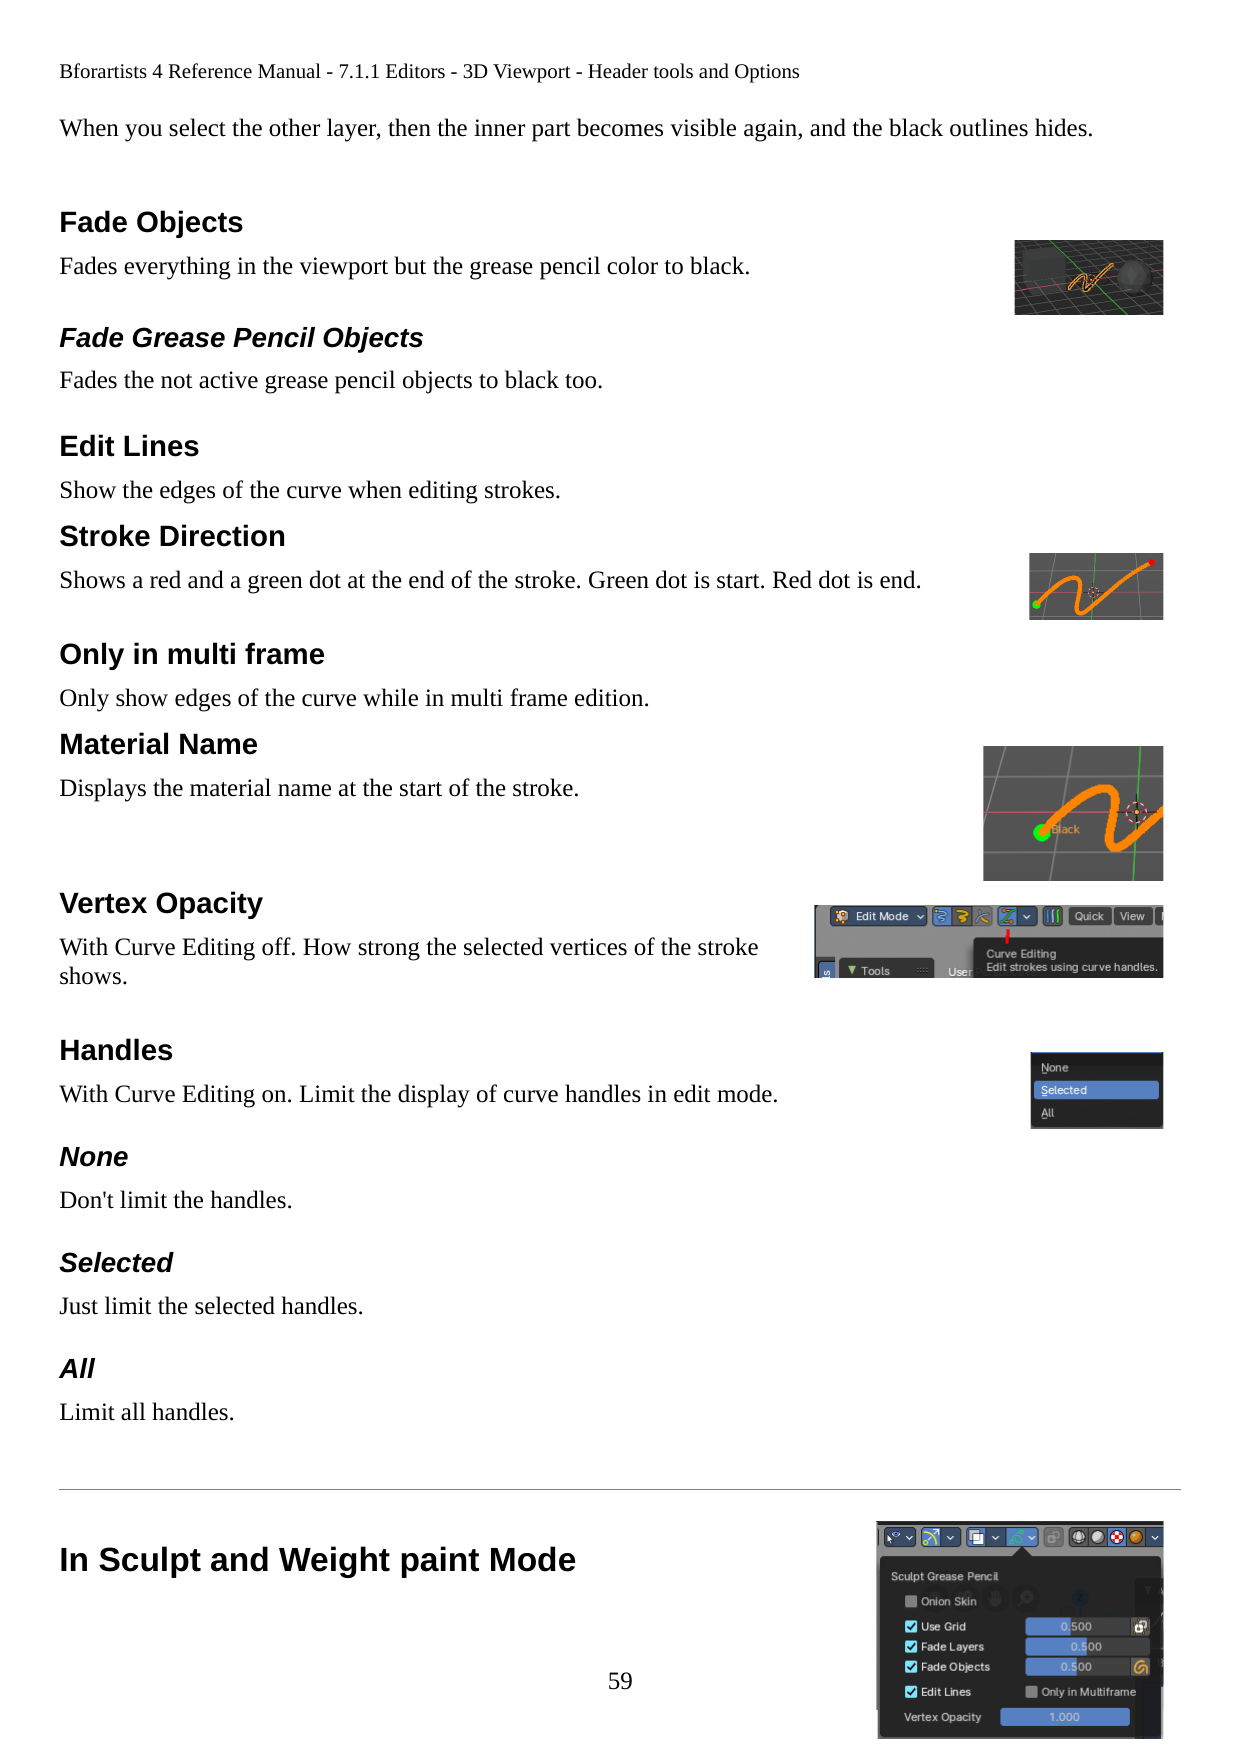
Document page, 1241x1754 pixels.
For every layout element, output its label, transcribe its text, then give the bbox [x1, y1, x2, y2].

subtitle Selected [59, 1247, 1181, 1278]
picture [1029, 553, 1164, 620]
picture [1014, 240, 1164, 315]
text Fades the not active grease pencil objects to black too. [59, 366, 1181, 394]
subtitle Vertex Opacity [59, 886, 1181, 919]
subtitle Handles [59, 1033, 1181, 1067]
subtitle Fade Grease Pencil Objects [59, 321, 1181, 353]
picture [876, 1521, 1164, 1739]
subtitle Stroke Direction [59, 519, 1181, 553]
text Don't limit the handles. [59, 1185, 1181, 1214]
text Only show edges of the curve while in multi frame edition. [59, 683, 1181, 712]
subtitle Edit Lines [59, 429, 1181, 463]
text With Curve Editing off. How strong the selected vertices of the stroke shows. [59, 932, 1181, 989]
text Displays the material name at the start of the stroke. [59, 773, 983, 802]
text Fades everything in the viewport but the grease pencil color to black. [59, 251, 1014, 280]
subtitle In Sculpt and Weight paint Mode [59, 1540, 876, 1578]
subtitle Material Name [59, 727, 1181, 761]
text Shows a red and a green dot at the end of the stroke. Green dot is start. Red dot is end. [59, 565, 1029, 594]
text Show the edges of the curve when editing strokes. [59, 476, 1181, 504]
text Just limit the selected handles. [59, 1291, 1181, 1320]
text When you select the other layer, then the inner part becomes visible again, and the black outlines hides. [59, 113, 1181, 141]
text Limit all handles. [59, 1397, 1181, 1426]
text With Curve Editing on. Limit the display of curve handles in edit mode. [59, 1079, 1030, 1108]
subtitle None [59, 1141, 1181, 1172]
picture [1030, 1052, 1164, 1129]
subtitle Only in multi frame [59, 637, 1181, 671]
subtitle [1164, 1540, 1181, 1578]
picture [814, 905, 1164, 978]
subtitle Fade Objects [59, 205, 1181, 239]
subtitle All [59, 1352, 1181, 1384]
picture [983, 746, 1164, 881]
